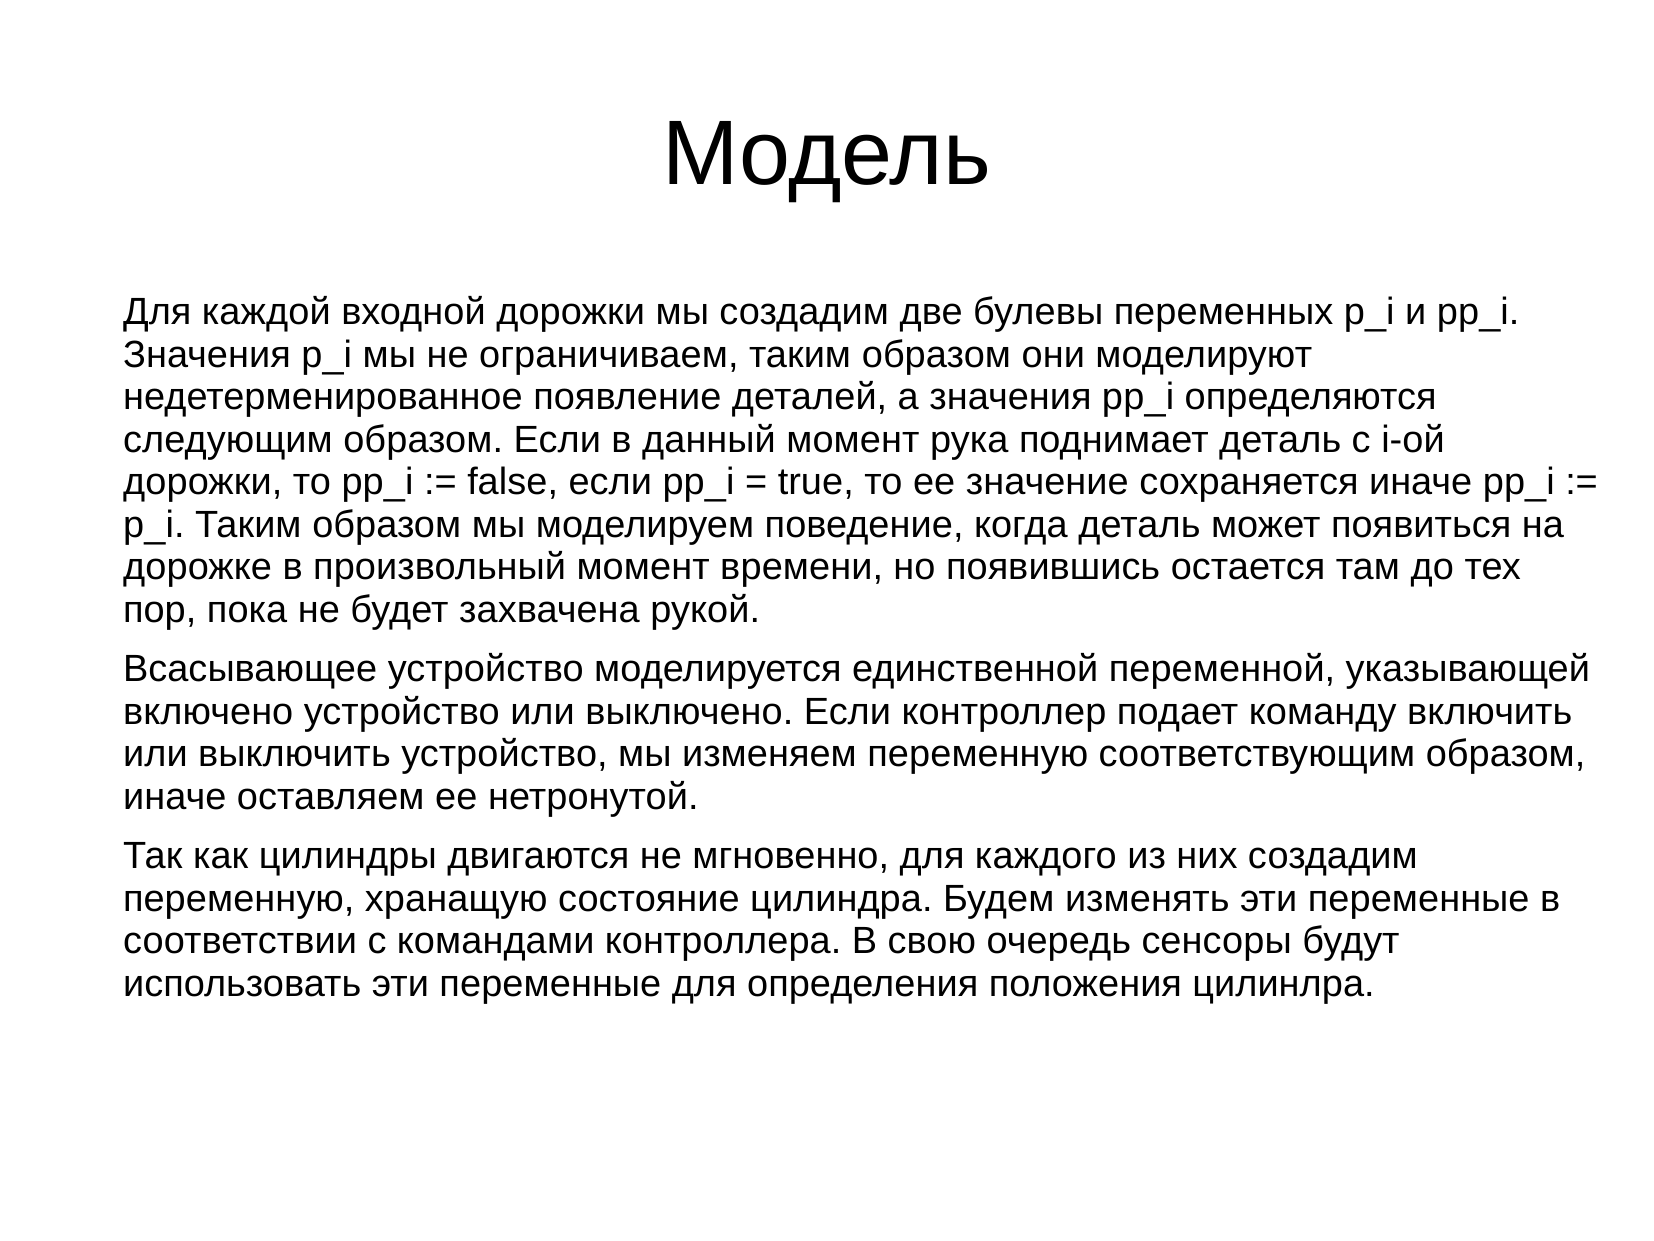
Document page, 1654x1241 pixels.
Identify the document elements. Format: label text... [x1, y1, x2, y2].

list Для каждой входной дорожки мы создадим две булевы переменных p_i и pp_i. Значения p_i мы не ограничиваем, таким образом они моделируют недетерменированное появление деталей, а значения pp_i определяются следующим образом. Если в данный момент рука поднимает деталь с i-ой дорожки, то pp_i := false, если pp_i = true, то ее значение сохраняется иначе pp_i := p_i. Таким образом мы моделируем поведение, когда деталь может появиться на дорожке в произвольный момент времени, но появившись остается там до тех пор, пока не будет захвачена рукой. Всасывающее устройство моделируется единственной переменной, указывающей включено устройство или выключено. Если контроллер подает команду включить или выключить устройство, мы изменяем переменную соответствующим образом, иначе оставляем ее нетронутой. Так как цилиндры двигаются не мгновенно, для каждого из них создадим переменную, хранащую состояние цилиндра. Будем изменять эти переменные в соответствии с командами контроллера. В свою очередь сенсоры будут использовать эти переменные для определения положения цилинлра. [82, 290, 1606, 1010]
title Модель [82, 49, 1571, 257]
